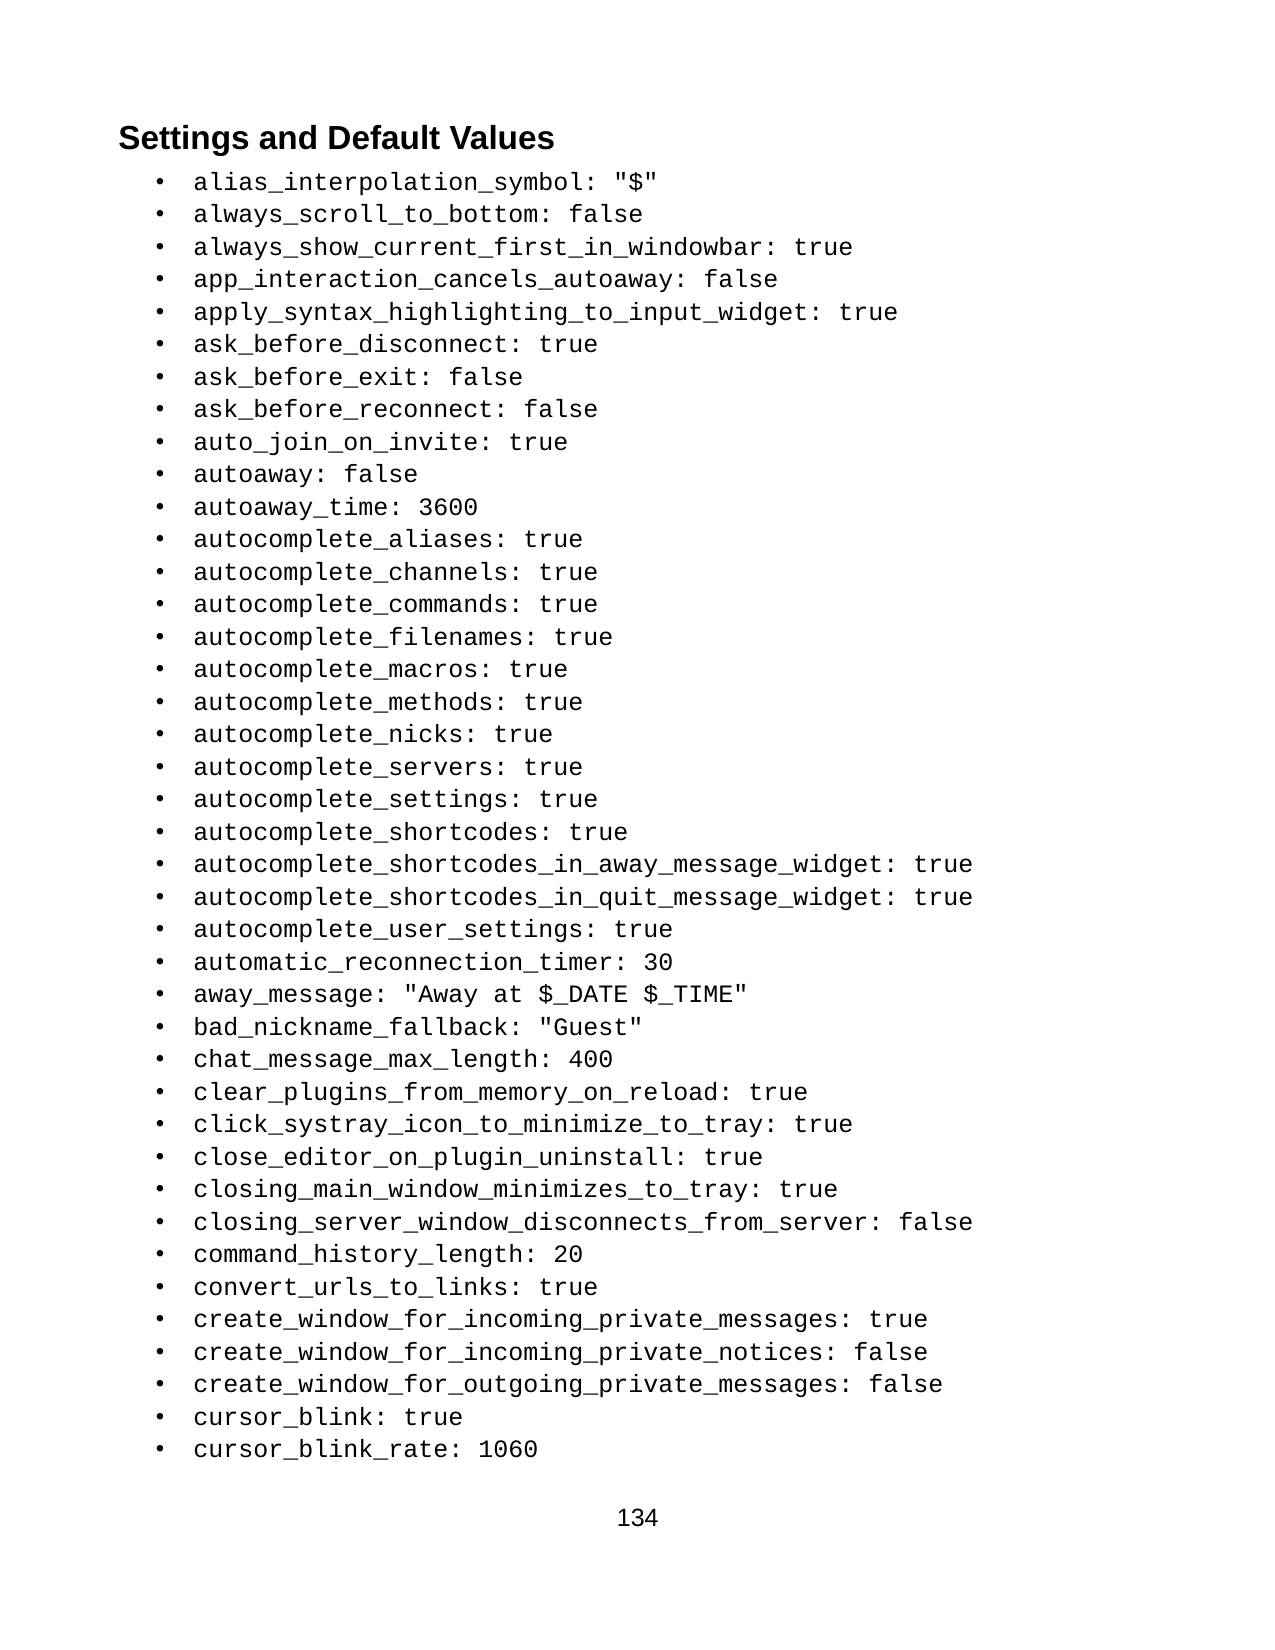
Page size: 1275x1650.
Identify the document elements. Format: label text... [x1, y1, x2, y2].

list autocomplete_methods: true [156, 689, 1157, 717]
list create_window_for_incoming_private_notices: false [156, 1339, 1157, 1367]
list click_systray_icon_to_minimize_to_tray: true [156, 1112, 1157, 1140]
list ask_before_exit: false [156, 364, 1157, 392]
list away_message: "Away at $_DATE $_TIME" [156, 982, 1157, 1010]
list autocomplete_filenames: true [156, 624, 1157, 652]
list closing_server_window_disconnects_from_server: false [156, 1209, 1157, 1237]
list convert_urls_to_links: true [156, 1274, 1157, 1302]
list autocomplete_macros: true [156, 657, 1157, 685]
list autocomplete_aliases: true [156, 527, 1157, 555]
list autoaway_time: 3600 [156, 494, 1157, 522]
list autoaway: false [156, 462, 1157, 490]
list alias_interpolation_symbol: "$" [156, 169, 1157, 197]
list autocomplete_user_settings: true [156, 917, 1157, 945]
list auto_join_on_invite: true [156, 429, 1157, 457]
list automatic_reconnection_timer: 30 [156, 949, 1157, 977]
list clear_plugins_from_memory_on_reload: true [156, 1079, 1157, 1107]
subtitle Settings and Default Values [118, 118, 1157, 157]
list autocomplete_shortcodes_in_away_message_widget: true [156, 852, 1157, 880]
list create_window_for_outgoing_private_messages: false [156, 1372, 1157, 1400]
list chat_message_max_length: 400 [156, 1047, 1157, 1075]
list create_window_for_incoming_private_messages: true [156, 1307, 1157, 1335]
list closing_main_window_minimizes_to_tray: true [156, 1177, 1157, 1205]
list autocomplete_shortcodes_in_quit_message_widget: true [156, 884, 1157, 912]
list autocomplete_settings: true [156, 787, 1157, 815]
list always_scroll_to_bottom: false [156, 202, 1157, 230]
list cursor_blink: true [156, 1404, 1157, 1432]
list ask_before_reconnect: false [156, 397, 1157, 425]
list command_history_length: 20 [156, 1242, 1157, 1270]
list cursor_blink_rate: 1060 [156, 1437, 1157, 1465]
list autocomplete_servers: true [156, 754, 1157, 782]
list always_show_current_first_in_windowbar: true [156, 234, 1157, 262]
list bad_nickname_fallback: "Guest" [156, 1014, 1157, 1042]
list app_interaction_cancels_autoaway: false [156, 267, 1157, 295]
list apply_syntax_highlighting_to_input_widget: true [156, 299, 1157, 327]
list autocomplete_shortcodes: true [156, 819, 1157, 847]
list autocomplete_nicks: true [156, 722, 1157, 750]
list close_editor_on_plugin_uninstall: true [156, 1144, 1157, 1172]
list autocomplete_channels: true [156, 559, 1157, 587]
list autocomplete_commands: true [156, 592, 1157, 620]
list ask_before_disconnect: true [156, 332, 1157, 360]
